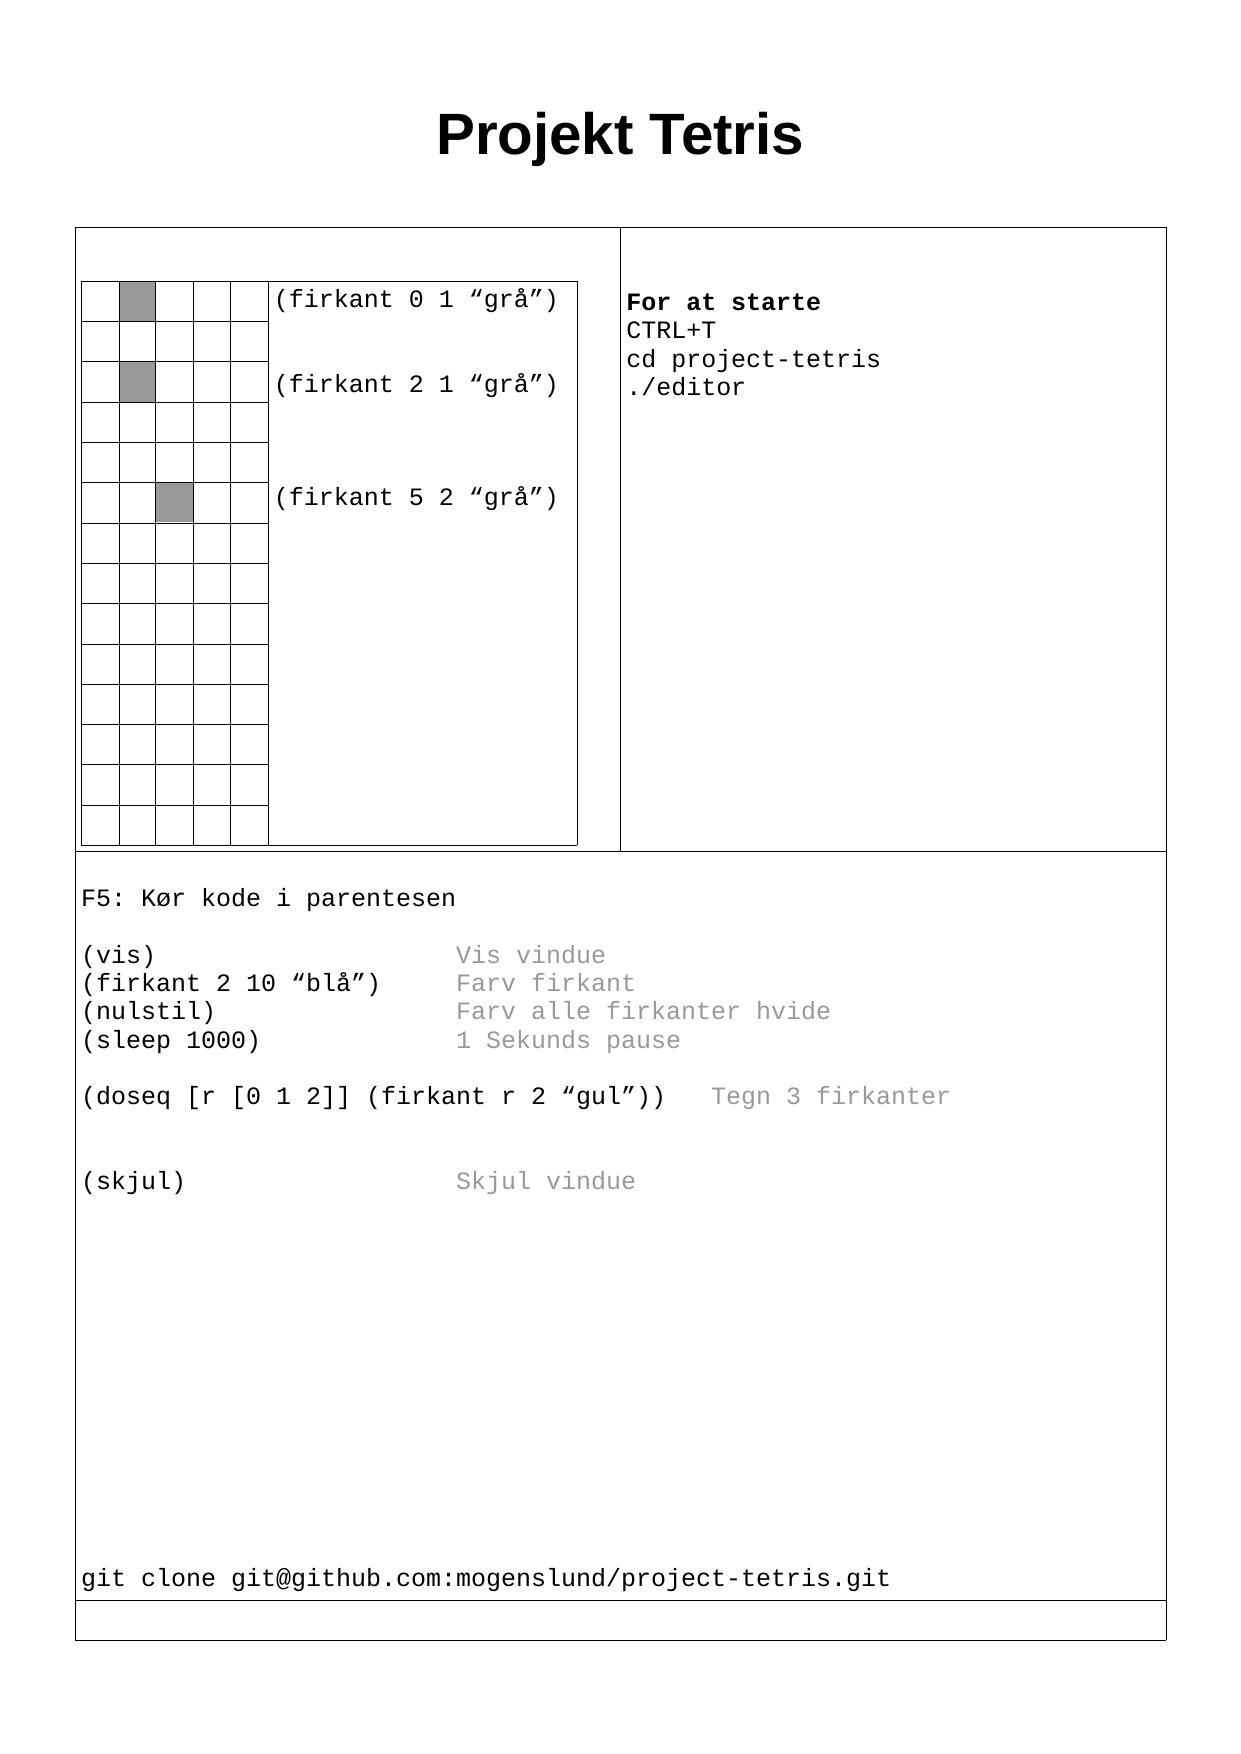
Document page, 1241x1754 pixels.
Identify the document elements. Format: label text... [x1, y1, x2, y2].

table_header (firkant 0 1 “grå”) (firkant 2 1 “grå”) (firkant 5 2 “grå”) [269, 282, 577, 845]
title Projekt Tetris [75, 100, 1166, 167]
table_cell [82, 443, 119, 482]
table_cell [120, 604, 155, 643]
table_cell [194, 765, 230, 805]
table_cell [82, 524, 119, 563]
table_cell [120, 645, 155, 684]
table_cell [156, 806, 193, 845]
table_cell [194, 322, 230, 361]
table_cell [82, 806, 119, 845]
table_cell [120, 564, 155, 603]
table_cell [231, 524, 268, 563]
table_cell [231, 806, 268, 845]
table_cell [156, 322, 193, 361]
table_cell [194, 403, 230, 442]
table_cell [120, 362, 155, 402]
table_cell [120, 725, 155, 764]
table_cell [231, 443, 268, 482]
table_cell [156, 524, 193, 563]
table_cell [82, 483, 119, 522]
table_cell [156, 443, 193, 482]
table_cell [156, 765, 193, 805]
table_cell [156, 564, 193, 603]
table_header [82, 282, 119, 321]
table_cell [120, 322, 155, 361]
table_cell [82, 362, 119, 402]
table_cell [231, 645, 268, 684]
table_cell [120, 806, 155, 845]
table_cell [120, 403, 155, 442]
table_cell [120, 765, 155, 805]
table_cell [120, 483, 155, 522]
table_cell [231, 483, 268, 522]
table_cell [82, 645, 119, 684]
table_cell [231, 362, 268, 402]
table_cell [231, 564, 268, 603]
table_header [76, 228, 620, 851]
table_cell [120, 685, 155, 724]
table_cell [194, 524, 230, 563]
table_cell [82, 403, 119, 442]
table_cell [82, 564, 119, 603]
table_cell [194, 483, 230, 522]
table_cell [231, 685, 268, 724]
table_cell [82, 685, 119, 724]
table_cell [231, 322, 268, 361]
table_header For at starte CTRL+T cd project-tetris ./editor [621, 228, 1166, 851]
table_header [156, 282, 193, 321]
table_cell [82, 322, 119, 361]
table_cell [156, 483, 193, 522]
table_cell [120, 443, 155, 482]
table_cell [76, 1601, 1166, 1640]
table_cell [194, 443, 230, 482]
table_cell [231, 403, 268, 442]
table_cell [82, 604, 119, 643]
table_cell [156, 403, 193, 442]
table_cell [194, 685, 230, 724]
table_cell [156, 362, 193, 402]
table_cell [156, 725, 193, 764]
table_cell [231, 725, 268, 764]
table_cell [194, 806, 230, 845]
table_header [120, 282, 155, 321]
table_cell [231, 765, 268, 805]
table_cell [194, 645, 230, 684]
table_header [231, 282, 268, 321]
table_cell [156, 604, 193, 643]
table_cell [82, 725, 119, 764]
table_cell [156, 645, 193, 684]
table_cell [194, 564, 230, 603]
table_cell [82, 765, 119, 805]
table_header [194, 282, 230, 321]
table_cell [120, 524, 155, 563]
table_cell F5: Kør kode i parentesen (vis) Vis vindue (firkant 2 10 “blå”) Farv firkant (nulstil) Farv alle firkanter hvide (sleep 1000) 1 Sekunds pause (doseq [r [0 1 2]] (firkant r 2 “gul”)) Tegn 3 firkanter (skjul) Skjul vindue git clone git@github.com:mogenslund/project-tetris.git [76, 852, 1166, 1599]
table_cell [194, 604, 230, 643]
table_cell [194, 362, 230, 402]
table_cell [231, 604, 268, 643]
table_cell [156, 685, 193, 724]
table_cell [194, 725, 230, 764]
